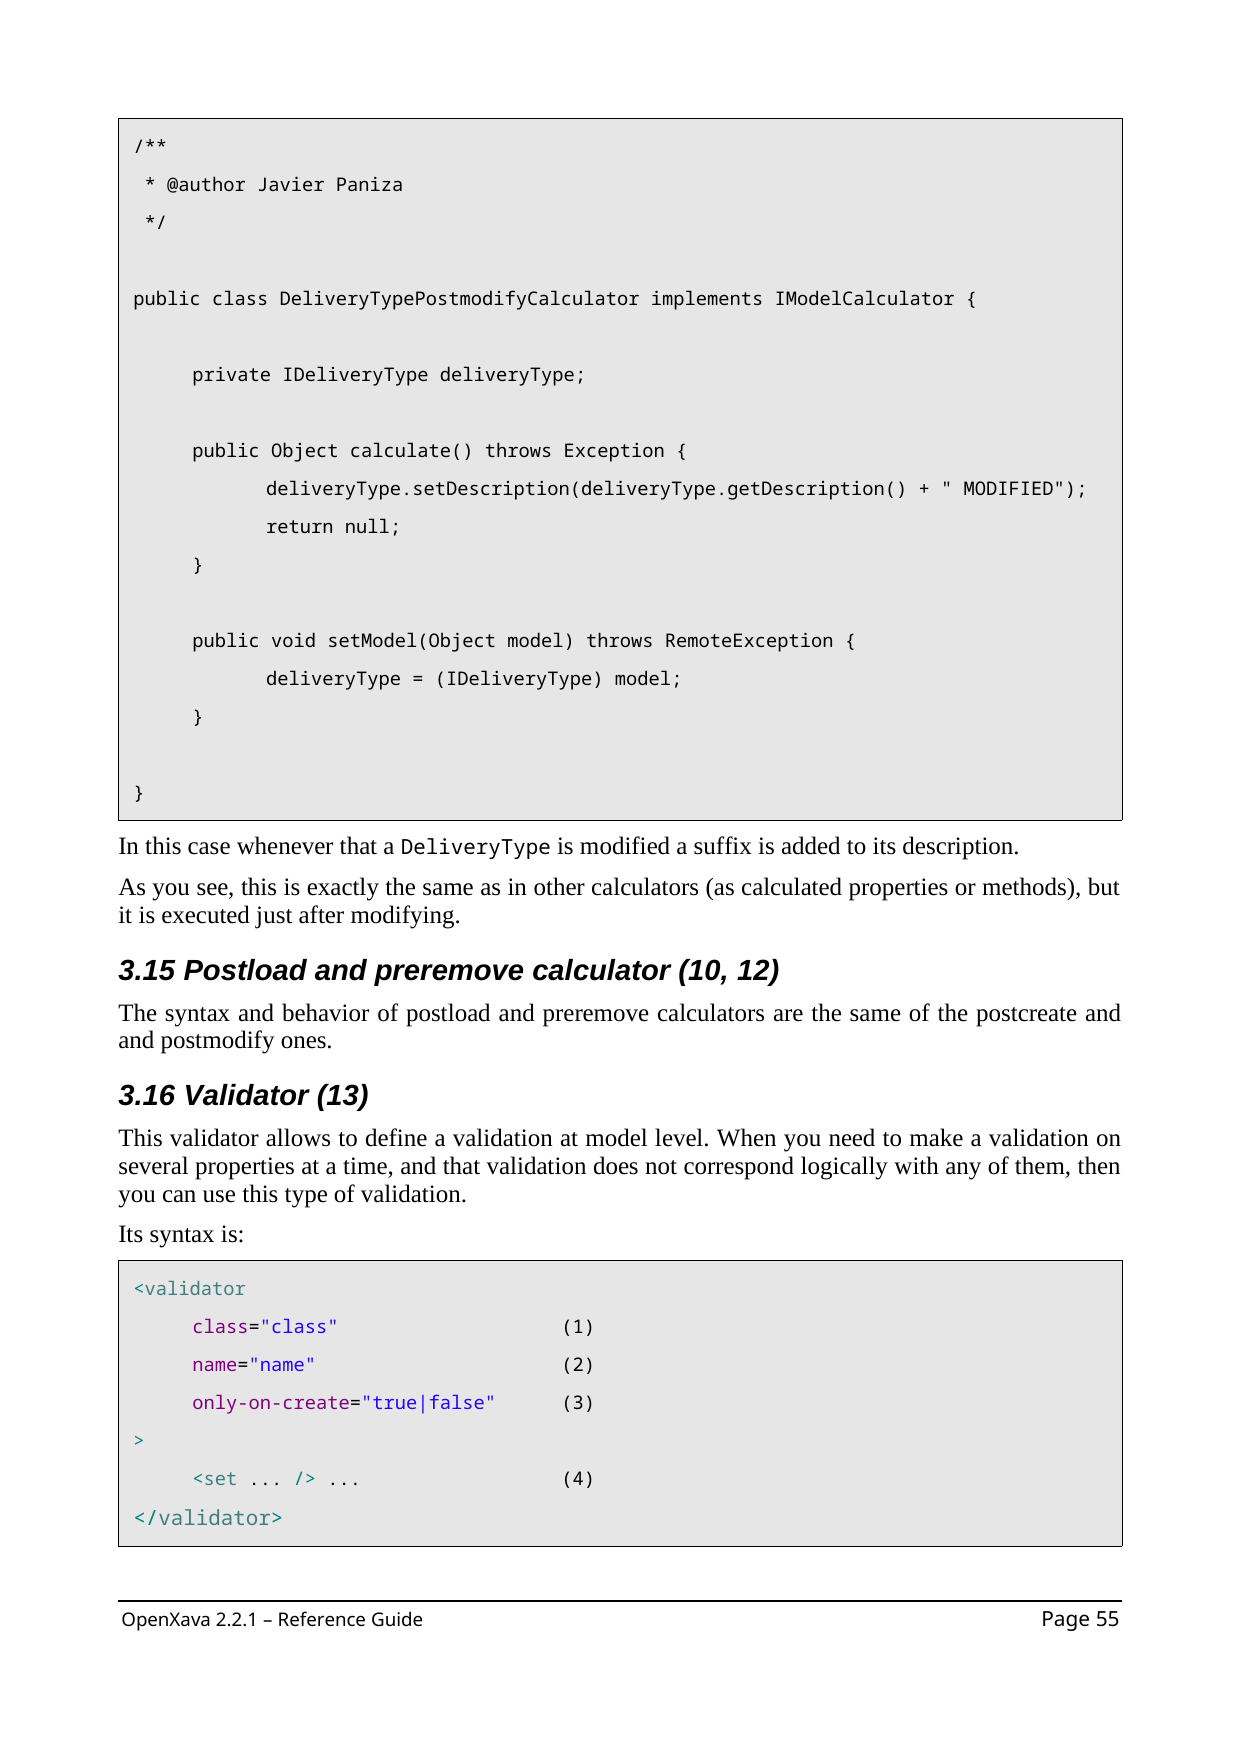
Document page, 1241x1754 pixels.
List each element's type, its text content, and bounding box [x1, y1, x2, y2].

text return null; [119, 498, 1122, 536]
text * @author Javier Paniza [119, 156, 1122, 194]
text } [119, 536, 1122, 574]
text */ [119, 194, 1122, 232]
text </validator> [119, 1488, 1122, 1546]
text Its syntax is: [118, 1220, 1122, 1248]
text > [119, 1412, 1122, 1450]
text As you see, this is exactly the same as in other calculators (as calculated properties or methods), but it is executed just after modifying. [118, 873, 1122, 928]
text deliveryType = (IDeliveryType) model; [119, 650, 1122, 688]
text public class DeliveryTypePostmodifyCalculator implements IModelCalculator { [119, 270, 1122, 308]
text <set ... /> ... (4) [119, 1450, 1122, 1488]
text } [119, 764, 1122, 820]
subtitle Validator (13) [118, 1079, 1122, 1112]
text } [119, 688, 1122, 726]
text /** [119, 119, 1122, 156]
text name="name" (2) [119, 1336, 1122, 1374]
text <validator [119, 1261, 1122, 1298]
text public Object calculate() throws Exception { [119, 422, 1122, 460]
text private IDeliveryType deliveryType; [119, 346, 1122, 384]
text class="class" (1) [119, 1298, 1122, 1336]
text The syntax and behavior of postload and preremove calculators are the same of the postcreate and and postmodify ones. [118, 999, 1122, 1054]
text In this case whenever that a DeliveryType is modified a suffix is added to its description. [118, 832, 1122, 861]
text only-on-create="true|false" (3) [119, 1374, 1122, 1412]
subtitle Postload and preremove calculator (10, 12) [118, 953, 1122, 986]
text public void setModel(Object model) throws RemoteException { [119, 612, 1122, 650]
text This validator allows to define a validation at model level. When you need to make a validation on several properties at a time, and that validation does not correspond logically with any of them, then you can use this type of validation. [118, 1124, 1122, 1207]
text deliveryType.setDescription(deliveryType.getDescription() + " MODIFIED"); [119, 460, 1122, 498]
